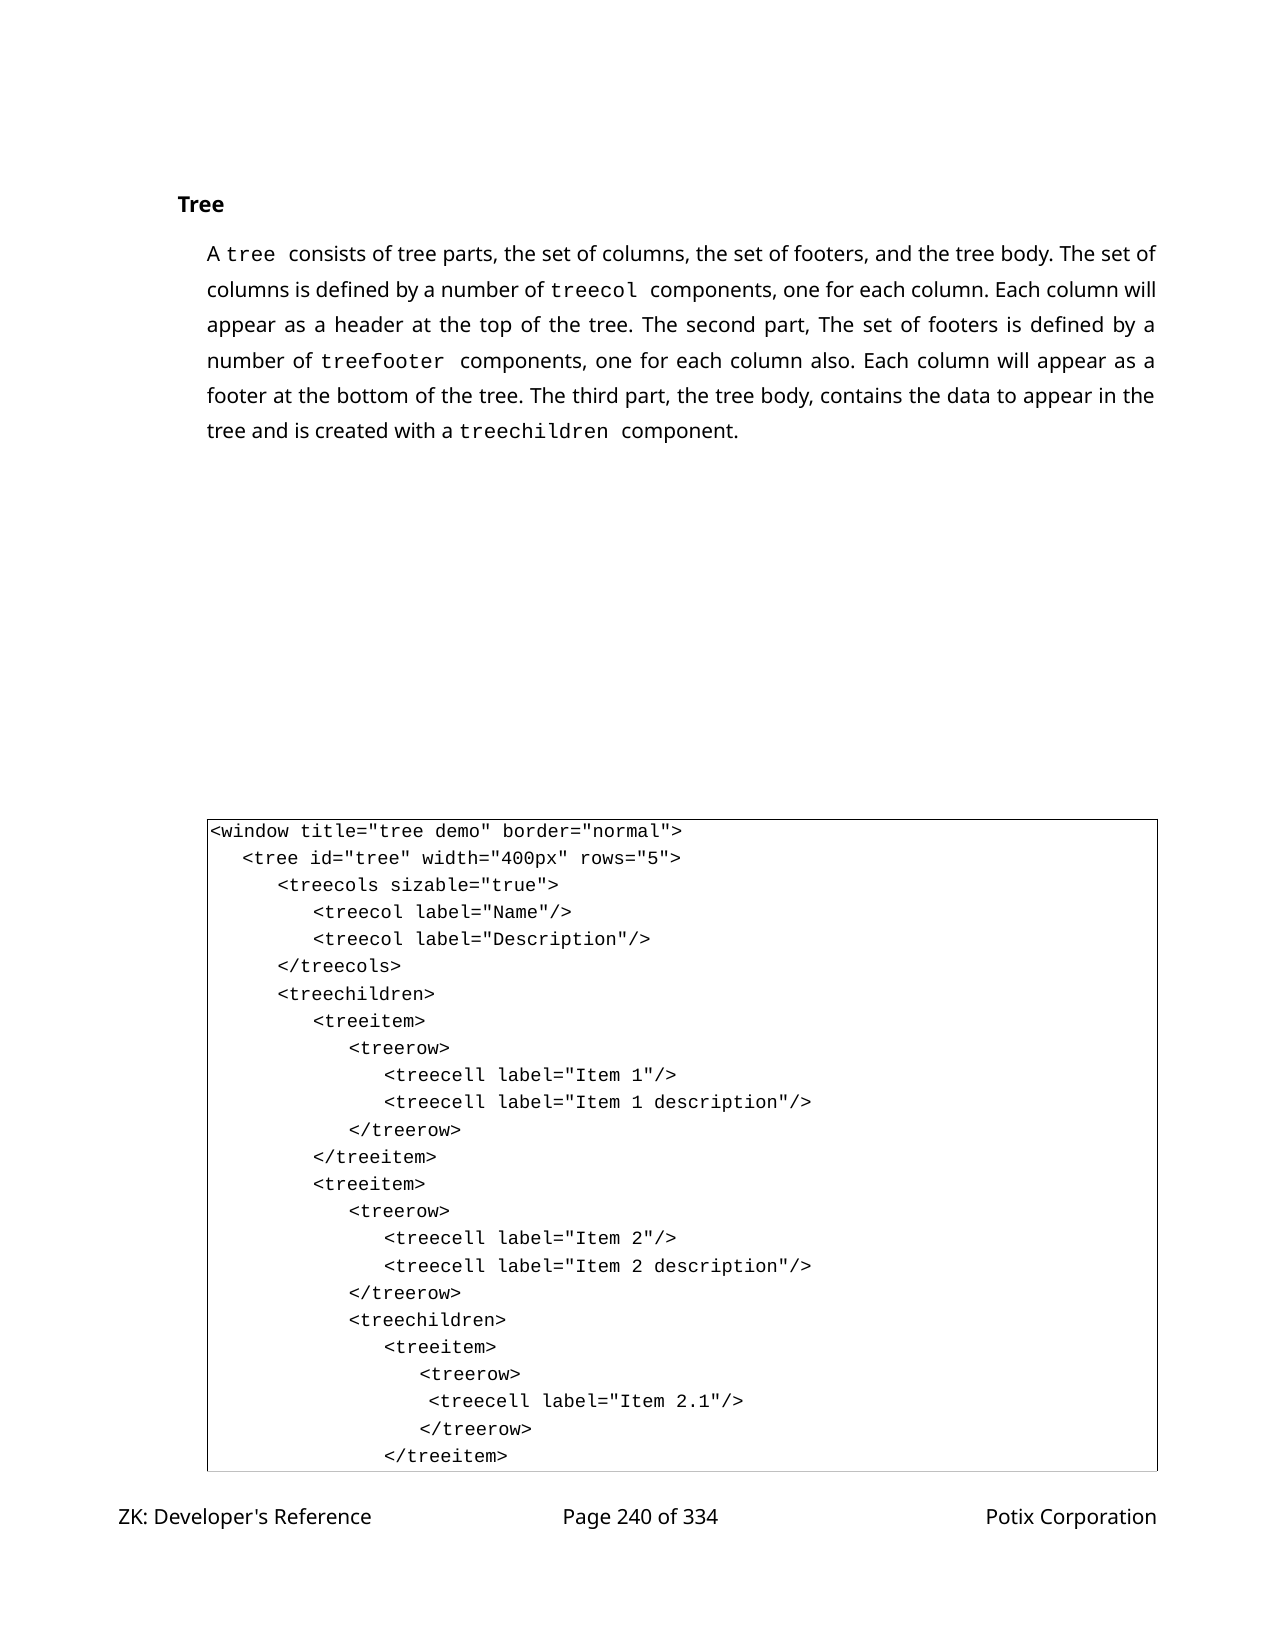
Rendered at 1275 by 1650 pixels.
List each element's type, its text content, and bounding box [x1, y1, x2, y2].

text </treeitem> [208, 1444, 1157, 1471]
text <treeitem> [208, 1172, 1157, 1196]
text </treecols> [208, 954, 1157, 979]
text <treecell label="Item 1"/> [208, 1063, 1157, 1087]
text <treerow> [208, 1362, 1157, 1386]
text <treechildren> [208, 982, 1157, 1006]
subtitle Tree [177, 189, 1157, 219]
text <treerow> [208, 1199, 1157, 1223]
text </treeitem> [208, 1145, 1157, 1169]
text </treerow> [208, 1281, 1157, 1305]
text <treecell label="Item 2"/> [208, 1226, 1157, 1251]
text <treerow> [208, 1036, 1157, 1060]
text <treecol label="Description"/> [208, 927, 1157, 951]
text <treecols sizable="true"> [208, 873, 1157, 897]
text A tree consists of tree parts, the set of columns, the set of footers, and the tree body. The set of columns is defined by a number of treecol components, one for each column. Each column will appear as a header at the top of the tree. The second part, The set of footers is defined by a number of treefooter components, one for each column also. Each column will appear as a footer at the bottom of the tree. The third part, the tree body, contains the data to appear in the tree and is created with a treechildren component. [207, 239, 1157, 445]
text <treeitem> [208, 1335, 1157, 1359]
text <treecell label="Item 2.1"/> [208, 1389, 1157, 1414]
text <treechildren> [208, 1308, 1157, 1332]
text <treecell label="Item 1 description"/> [208, 1090, 1157, 1114]
text <treeitem> [208, 1009, 1157, 1033]
text </treerow> [208, 1417, 1157, 1441]
text <window title="tree demo" border="normal"> [208, 820, 1157, 843]
text </treerow> [208, 1117, 1157, 1142]
text <treecol label="Name"/> [208, 900, 1157, 924]
text <treecell label="Item 2 description"/> [208, 1253, 1157, 1278]
text <tree id="tree" width="400px" rows="5"> [208, 846, 1157, 870]
